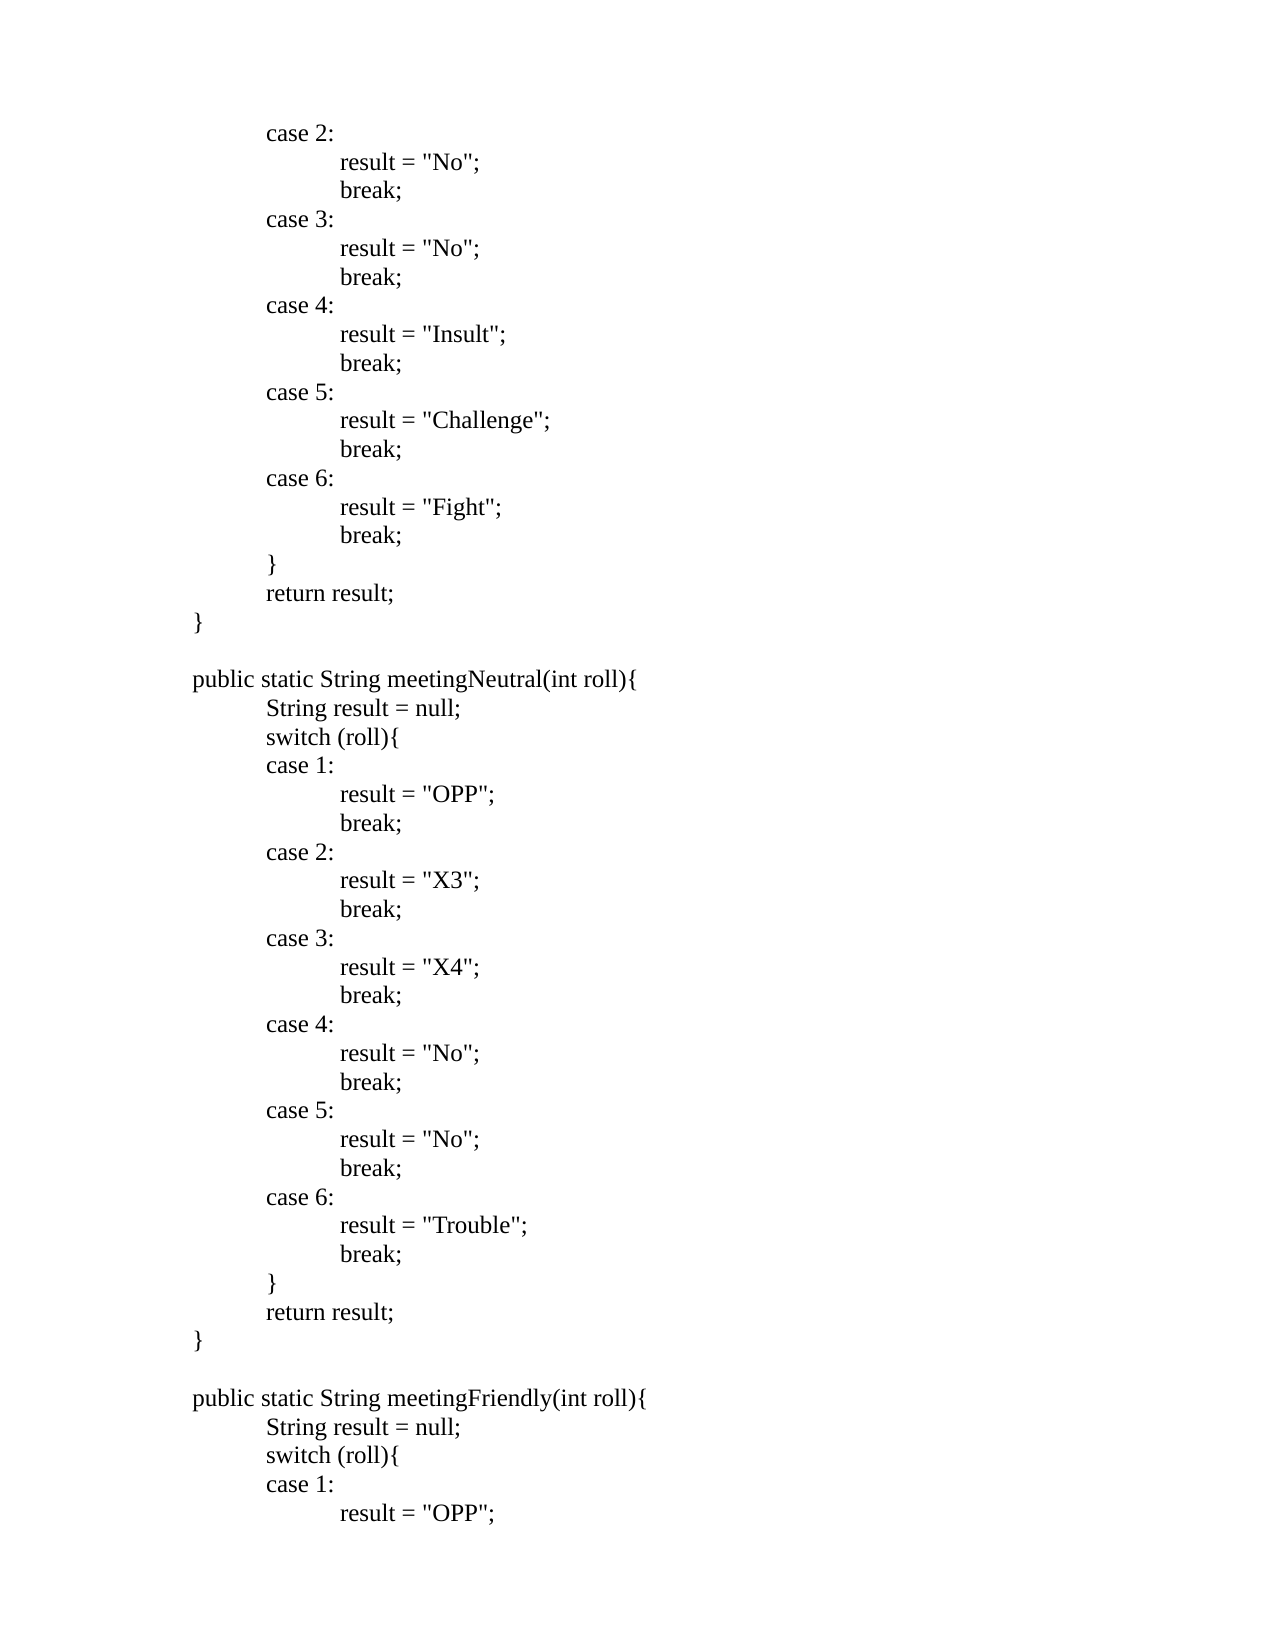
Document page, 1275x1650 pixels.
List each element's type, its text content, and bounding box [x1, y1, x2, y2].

text break; [118, 1153, 1157, 1182]
text break; [118, 1067, 1157, 1096]
text break; [118, 176, 1157, 204]
text case 3: [118, 923, 1157, 952]
text result = "X3"; [118, 866, 1157, 894]
text break; [118, 521, 1157, 549]
text return result; [118, 578, 1157, 607]
text case 4: [118, 291, 1157, 319]
text case 1: [118, 751, 1157, 779]
text case 2: [118, 118, 1157, 147]
text } [118, 549, 1157, 578]
text result = "OPP"; [118, 1498, 1157, 1527]
text result = "Insult"; [118, 319, 1157, 348]
text public static String meetingFriendly(int roll){ [118, 1383, 1157, 1412]
text result = "No"; [118, 233, 1157, 262]
text result = "Challenge"; [118, 406, 1157, 434]
text switch (roll){ [118, 722, 1157, 751]
text result = "X4"; [118, 952, 1157, 981]
text } [118, 607, 1157, 636]
text return result; [118, 1297, 1157, 1326]
text result = "No"; [118, 1038, 1157, 1067]
text break; [118, 348, 1157, 377]
text String result = null; [118, 693, 1157, 722]
text break; [118, 981, 1157, 1009]
text case 2: [118, 837, 1157, 866]
text result = "No"; [118, 1124, 1157, 1153]
text result = "Fight"; [118, 492, 1157, 521]
text } [118, 1268, 1157, 1297]
text break; [118, 808, 1157, 837]
text break; [118, 434, 1157, 463]
text String result = null; [118, 1412, 1157, 1441]
text case 1: [118, 1469, 1157, 1498]
text result = "No"; [118, 147, 1157, 176]
text switch (roll){ [118, 1441, 1157, 1469]
text break; [118, 894, 1157, 923]
text public static String meetingNeutral(int roll){ [118, 664, 1157, 693]
text case 3: [118, 204, 1157, 233]
text case 5: [118, 377, 1157, 406]
text break; [118, 262, 1157, 291]
text break; [118, 1239, 1157, 1268]
text } [118, 1326, 1157, 1354]
text case 6: [118, 1182, 1157, 1211]
text result = "Trouble"; [118, 1211, 1157, 1239]
text case 6: [118, 463, 1157, 492]
text case 5: [118, 1096, 1157, 1124]
text result = "OPP"; [118, 779, 1157, 808]
text case 4: [118, 1009, 1157, 1038]
